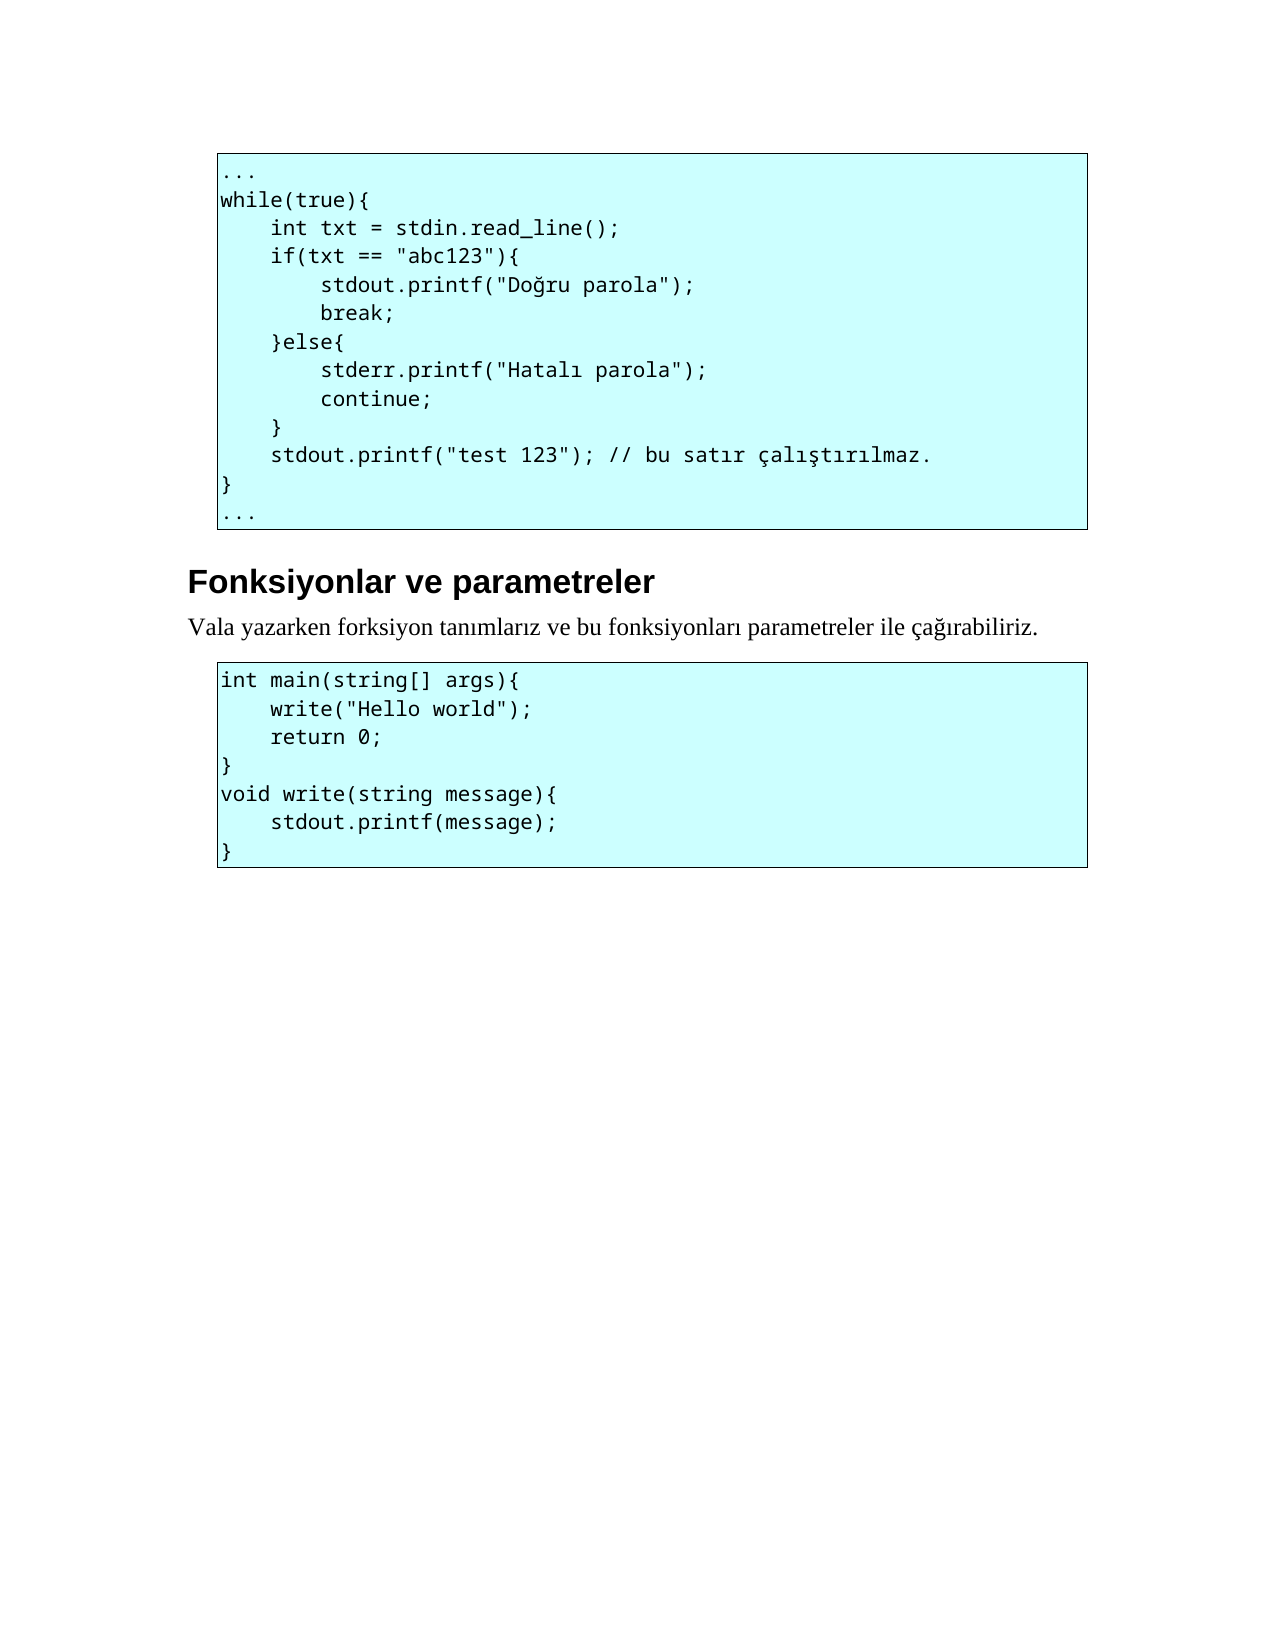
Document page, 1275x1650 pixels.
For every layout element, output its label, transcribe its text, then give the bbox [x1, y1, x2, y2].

text ... while(true){ int txt = stdin.read_line(); if(txt == "abc123"){ stdout.printf("Doğru parola"); break; }else{ stderr.printf("Hatalı parola"); continue; } stdout.printf("test 123"); // bu satır çalıştırılmaz. } ... [218, 154, 1087, 529]
text int main(string[] args){ write("Hello world"); return 0; } void write(string message){ stdout.printf(message); } [218, 663, 1087, 867]
subtitle Fonksiyonlar ve parametreler [187, 563, 1087, 601]
text Vala yazarken forksiyon tanımlarız ve bu fonksiyonları parametreler ile çağırabiliriz. [187, 613, 1087, 641]
